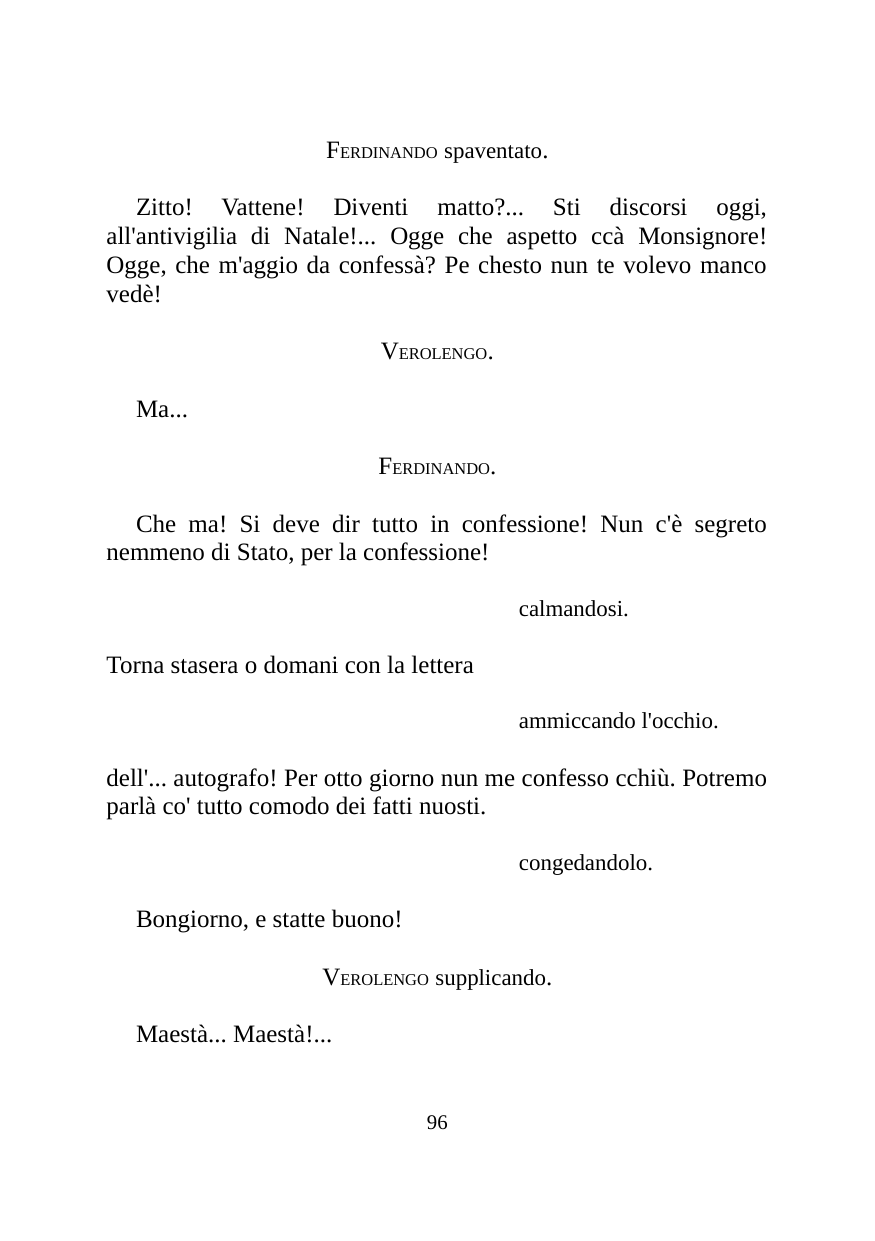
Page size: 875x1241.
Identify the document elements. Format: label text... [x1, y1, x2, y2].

text Che ma! Si deve dir tutto in confessione! Nun c'è segreto nemmeno di Stato, per la confessione! [106, 509, 768, 566]
text Bongiorno, e statte buono! [106, 904, 768, 933]
text Verolengo supplicando. [106, 962, 768, 990]
text Maestà... Maestà!... [106, 1019, 768, 1048]
text Ferdinando spaventato. [106, 135, 768, 164]
text congedandolo. [519, 849, 768, 875]
text Verolengo. [106, 336, 768, 365]
text dell'... autografo! Per otto giorno nun me confesso cchiù. Potremo parlà co' tutto comodo dei fatti nuosti. [106, 763, 768, 820]
text Zitto! Vattene! Diventi matto?... Sti discorsi oggi, all'antivigilia di Natale!... Ogge che aspetto ccà Monsignore! Ogge, che m'aggio da confessà? Pe chesto nun te volevo manco vedè! [106, 192, 768, 307]
text Torna stasera o domani con la lettera [106, 650, 768, 679]
text ammiccando l'occhio. [519, 708, 768, 734]
text Ma... [106, 394, 768, 422]
text Ferdinando. [106, 451, 768, 480]
text calmandosi. [519, 595, 768, 621]
